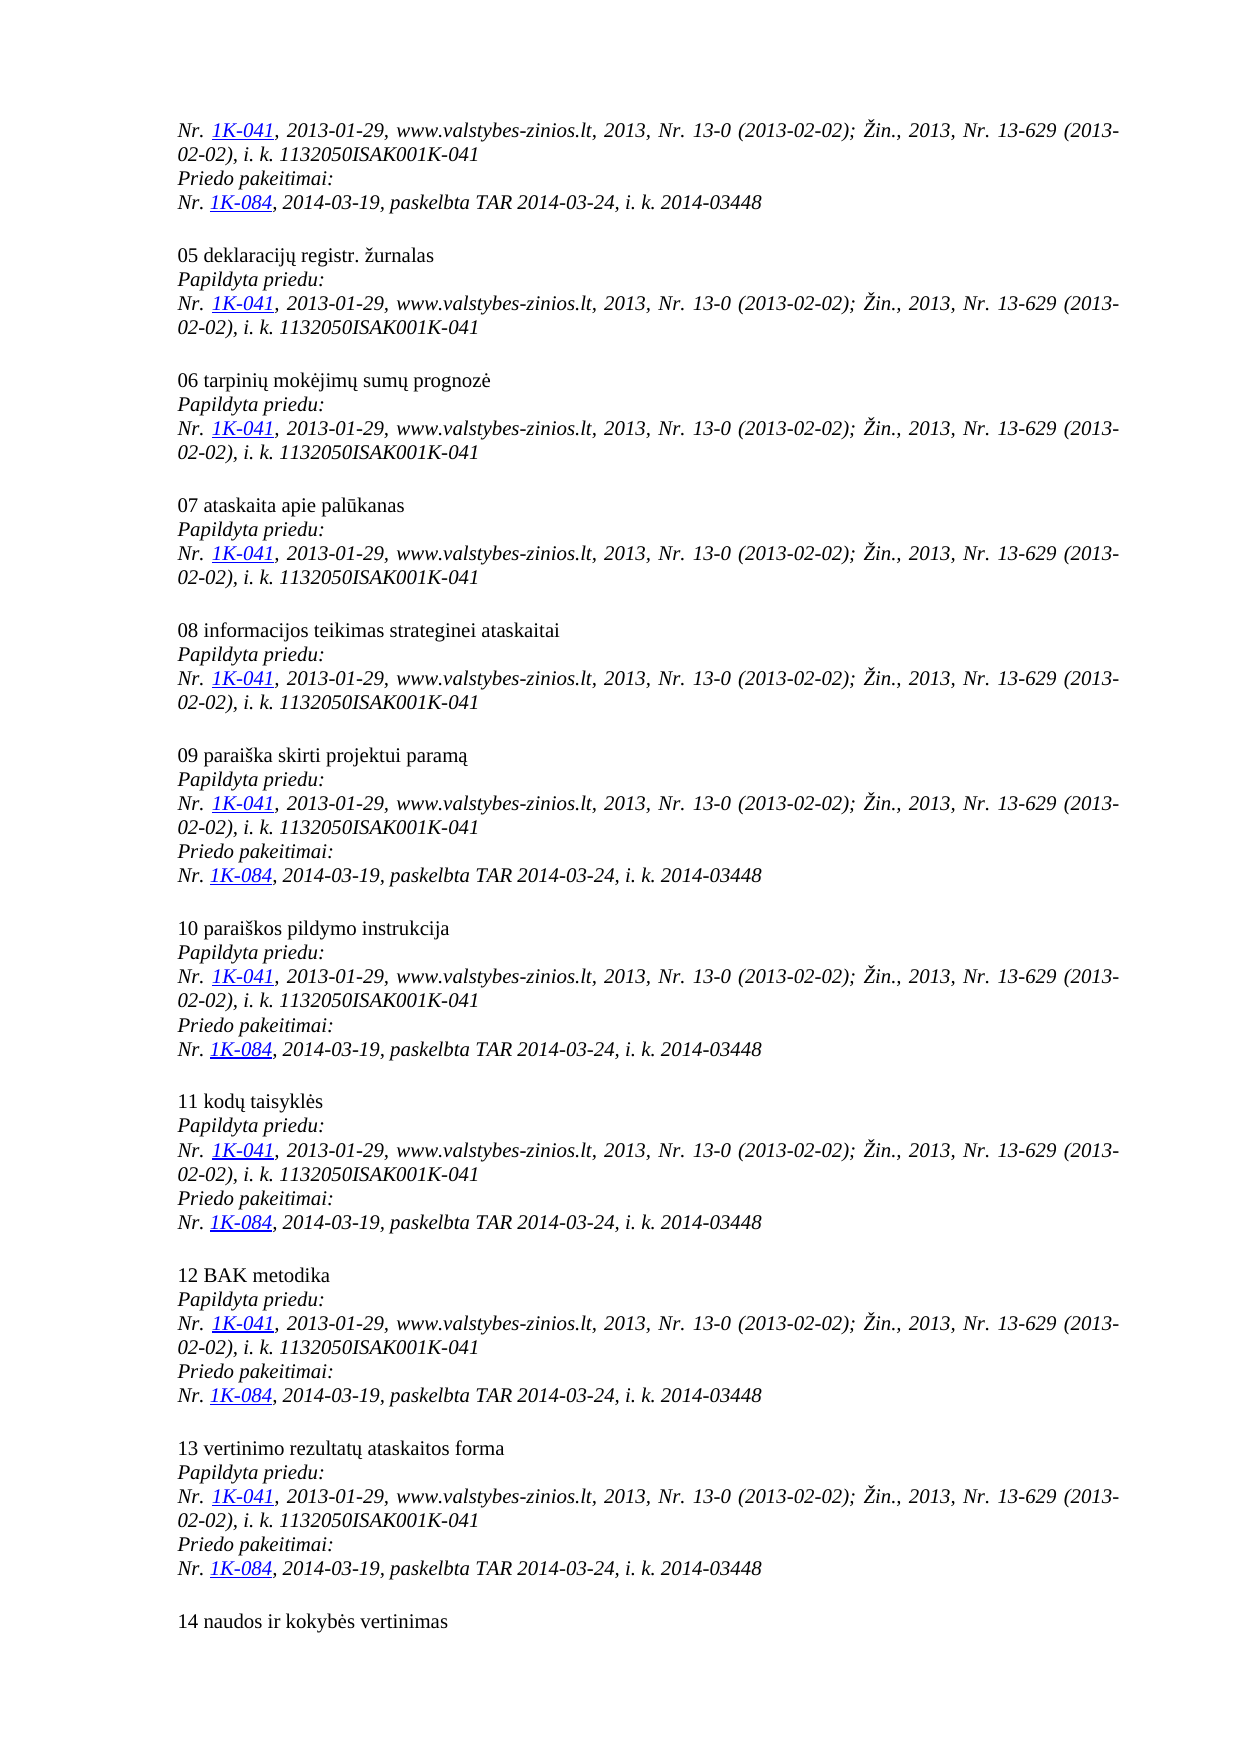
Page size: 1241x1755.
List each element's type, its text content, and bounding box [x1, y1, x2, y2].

text Nr. 1K-041, 2013-01-29, www.valstybes-zinios.lt, 2013, Nr. 13-0 (2013-02-02); Žin., 2013, Nr. 13-629 (2013-02-02), i. k. 1132050ISAK001K-041 [177, 291, 1122, 339]
text 10 paraiškos pildymo instrukcija [177, 916, 1122, 940]
text Nr. 1K-084, 2014-03-19, paskelbta TAR 2014-03-24, i. k. 2014-03448 [177, 1037, 1122, 1061]
text Priedo pakeitimai: [177, 1012, 1122, 1037]
text 08 informacijos teikimas strateginei ataskaitai [177, 618, 1122, 642]
text Priedo pakeitimai: [177, 1186, 1122, 1210]
text 09 paraiška skirti projektui paramą [177, 743, 1122, 767]
text Priedo pakeitimai: [177, 839, 1122, 863]
text Priedo pakeitimai: [177, 1532, 1122, 1556]
text Nr. 1K-041, 2013-01-29, www.valstybes-zinios.lt, 2013, Nr. 13-0 (2013-02-02); Žin., 2013, Nr. 13-629 (2013-02-02), i. k. 1132050ISAK001K-041 [177, 1484, 1122, 1532]
text Nr. 1K-041, 2013-01-29, www.valstybes-zinios.lt, 2013, Nr. 13-0 (2013-02-02); Žin., 2013, Nr. 13-629 (2013-02-02), i. k. 1132050ISAK001K-041 [177, 1311, 1122, 1359]
text Nr. 1K-041, 2013-01-29, www.valstybes-zinios.lt, 2013, Nr. 13-0 (2013-02-02); Žin., 2013, Nr. 13-629 (2013-02-02), i. k. 1132050ISAK001K-041 [177, 416, 1122, 464]
text 06 tarpinių mokėjimų sumų prognozė [177, 368, 1122, 392]
text Papildyta priedu: [177, 642, 1122, 666]
text Papildyta priedu: [177, 267, 1122, 291]
text Nr. 1K-041, 2013-01-29, www.valstybes-zinios.lt, 2013, Nr. 13-0 (2013-02-02); Žin., 2013, Nr. 13-629 (2013-02-02), i. k. 1132050ISAK001K-041 [177, 791, 1122, 839]
text Nr. 1K-084, 2014-03-19, paskelbta TAR 2014-03-24, i. k. 2014-03448 [177, 1383, 1122, 1407]
text Nr. 1K-041, 2013-01-29, www.valstybes-zinios.lt, 2013, Nr. 13-0 (2013-02-02); Žin., 2013, Nr. 13-629 (2013-02-02), i. k. 1132050ISAK001K-041 [177, 1137, 1122, 1186]
text Papildyta priedu: [177, 392, 1122, 416]
text Nr. 1K-041, 2013-01-29, www.valstybes-zinios.lt, 2013, Nr. 13-0 (2013-02-02); Žin., 2013, Nr. 13-629 (2013-02-02), i. k. 1132050ISAK001K-041 [177, 964, 1122, 1012]
text Nr. 1K-084, 2014-03-19, paskelbta TAR 2014-03-24, i. k. 2014-03448 [177, 1556, 1122, 1580]
text 05 deklaracijų registr. žurnalas [177, 243, 1122, 267]
text Nr. 1K-041, 2013-01-29, www.valstybes-zinios.lt, 2013, Nr. 13-0 (2013-02-02); Žin., 2013, Nr. 13-629 (2013-02-02), i. k. 1132050ISAK001K-041 [177, 666, 1122, 714]
text Papildyta priedu: [177, 940, 1122, 964]
text Nr. 1K-041, 2013-01-29, www.valstybes-zinios.lt, 2013, Nr. 13-0 (2013-02-02); Žin., 2013, Nr. 13-629 (2013-02-02), i. k. 1132050ISAK001K-041 [177, 118, 1122, 166]
text Nr. 1K-084, 2014-03-19, paskelbta TAR 2014-03-24, i. k. 2014-03448 [177, 1210, 1122, 1234]
text Priedo pakeitimai: [177, 1359, 1122, 1383]
text Nr. 1K-084, 2014-03-19, paskelbta TAR 2014-03-24, i. k. 2014-03448 [177, 190, 1122, 214]
text Papildyta priedu: [177, 1460, 1122, 1484]
text Nr. 1K-084, 2014-03-19, paskelbta TAR 2014-03-24, i. k. 2014-03448 [177, 863, 1122, 887]
text 12 BAK metodika [177, 1262, 1122, 1287]
text Priedo pakeitimai: [177, 166, 1122, 190]
text Papildyta priedu: [177, 1287, 1122, 1311]
text Papildyta priedu: [177, 1113, 1122, 1137]
text 11 kodų taisyklės [177, 1089, 1122, 1113]
text Papildyta priedu: [177, 767, 1122, 791]
text Papildyta priedu: [177, 517, 1122, 541]
text 13 vertinimo rezultatų ataskaitos forma [177, 1436, 1122, 1460]
text 07 ataskaita apie palūkanas [177, 493, 1122, 517]
text 14 naudos ir kokybės vertinimas [177, 1609, 1122, 1633]
text Nr. 1K-041, 2013-01-29, www.valstybes-zinios.lt, 2013, Nr. 13-0 (2013-02-02); Žin., 2013, Nr. 13-629 (2013-02-02), i. k. 1132050ISAK001K-041 [177, 541, 1122, 589]
